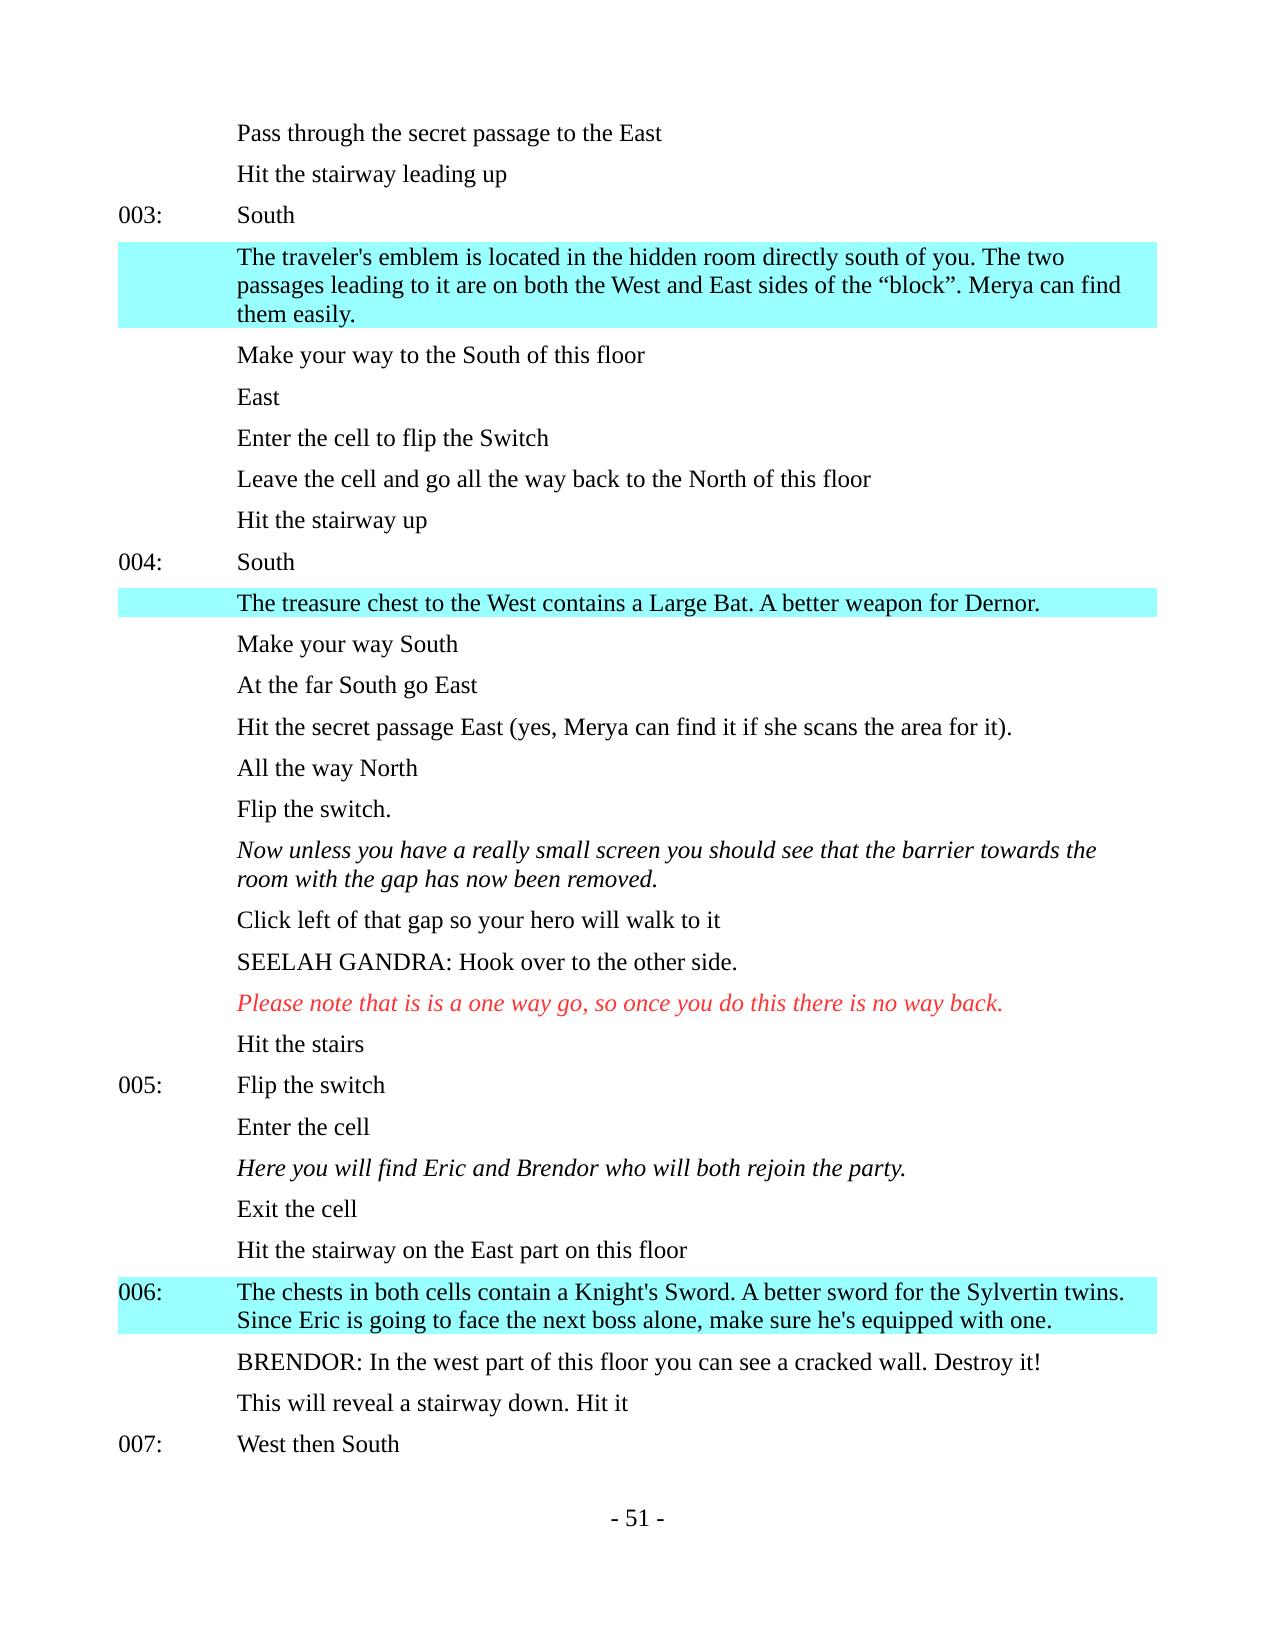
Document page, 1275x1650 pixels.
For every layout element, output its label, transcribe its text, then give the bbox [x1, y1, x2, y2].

text The traveler's emblem is located in the hidden room directly south of you. The two passages leading to it are on both the West and East sides of the “block”. Merya can find them easily. [118, 242, 1157, 328]
text Make your way South [118, 629, 1157, 658]
text 003: South [118, 201, 1157, 229]
text Hit the stairs [118, 1029, 1157, 1058]
text Enter the cell to flip the Switch [118, 423, 1157, 452]
text Here you will find Eric and Brendor who will both rejoin the party. [118, 1153, 1157, 1182]
text Click left of that gap so your hero will walk to it [118, 906, 1157, 934]
text Make your way to the South of this floor [118, 341, 1157, 369]
text The treasure chest to the West contains a Large Bat. A better weapon for Dernor. [118, 588, 1157, 617]
text 004: South [118, 547, 1157, 576]
text Now unless you have a really small screen you should see that the barrier towards the room with the gap has now been removed. [118, 836, 1157, 893]
text BRENDOR: In the west part of this floor you can see a cracked wall. Destroy it! [118, 1347, 1157, 1376]
text Pass through the secret passage to the East [118, 118, 1157, 147]
text Hit the stairway up [118, 506, 1157, 534]
text This will reveal a stairway down. Hit it [118, 1388, 1157, 1417]
text Hit the stairway leading up [118, 159, 1157, 188]
text All the way North [118, 753, 1157, 782]
text Exit the cell [118, 1194, 1157, 1223]
text Leave the cell and go all the way back to the North of this floor [118, 464, 1157, 493]
text Flip the switch. [118, 794, 1157, 823]
text 006: The chests in both cells contain a Knight's Sword. A better sword for the Sylvertin twins. Since Eric is going to face the next boss alone, make sure he's equipped with one. [118, 1277, 1157, 1334]
text SEELAH GANDRA: Hook over to the other side. [118, 947, 1157, 976]
text Hit the stairway on the East part on this floor [118, 1236, 1157, 1264]
text Please note that is is a one way go, so once you do this there is no way back. [118, 988, 1157, 1017]
text Hit the secret passage East (yes, Merya can find it if she scans the area for it). [118, 712, 1157, 741]
text 005: Flip the switch [118, 1071, 1157, 1099]
text 007: West then South [118, 1429, 1157, 1458]
text East [118, 382, 1157, 411]
text At the far South go East [118, 671, 1157, 699]
text Enter the cell [118, 1112, 1157, 1141]
